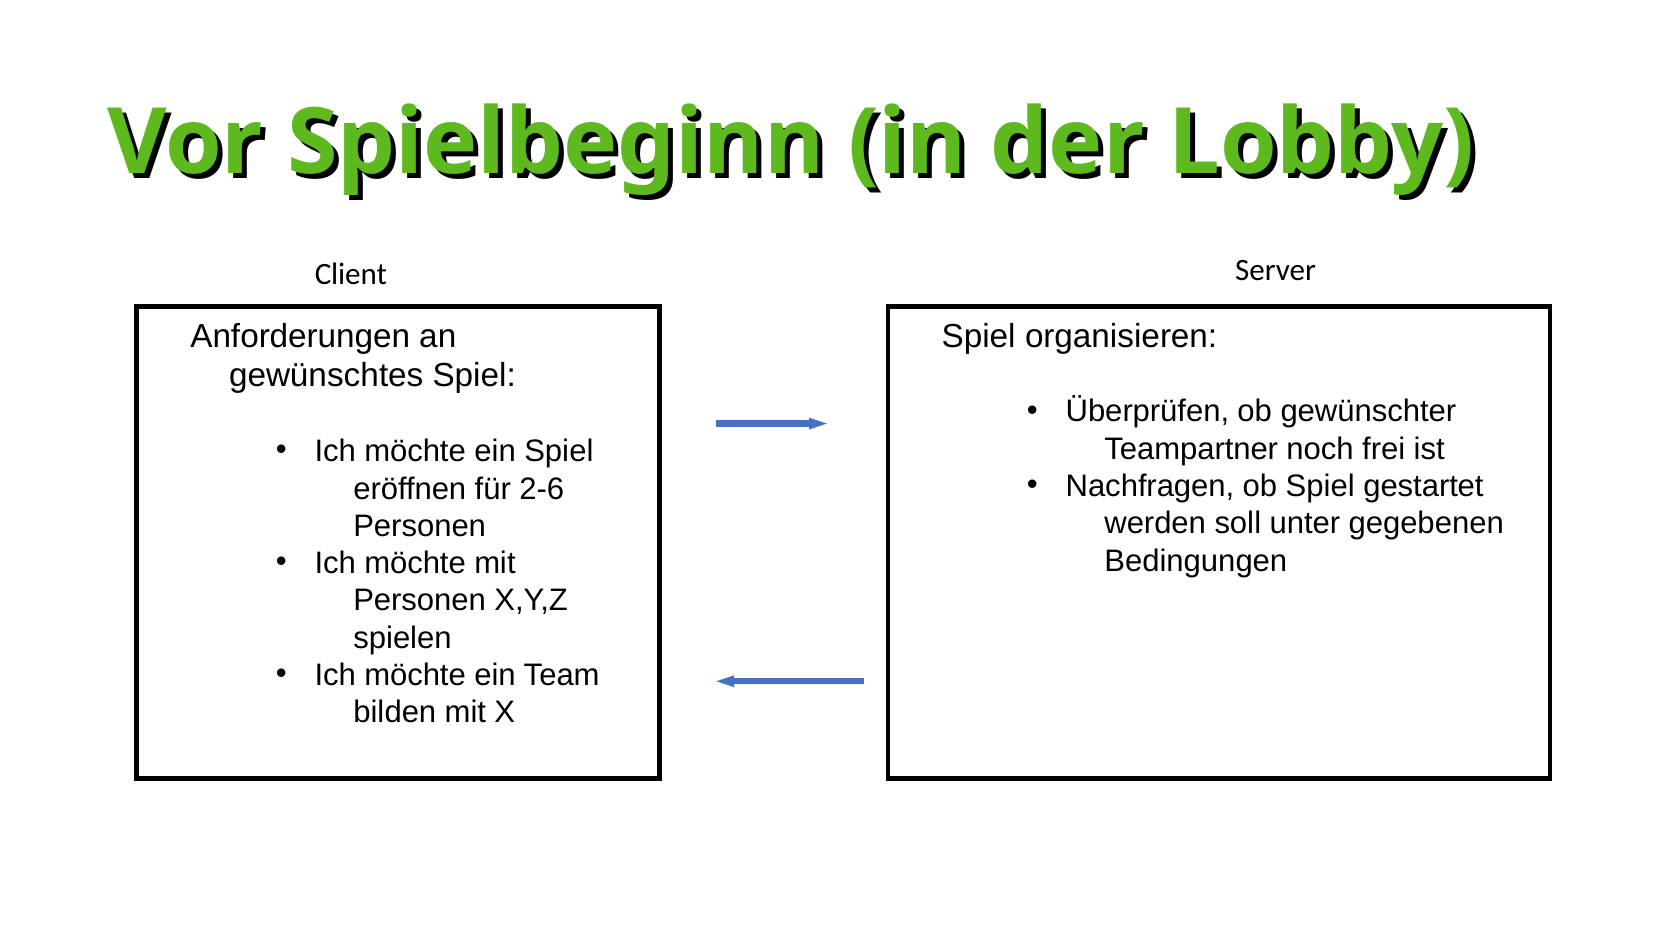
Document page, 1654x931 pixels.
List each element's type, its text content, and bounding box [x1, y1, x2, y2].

text_box Anforderungen an gewünschtes Spiel: Ich möchte ein Spiel eröffnen für 2-6 Personen Ich möchte mit Personen X,Y,Z spielen Ich möchte ein Team bilden mit X [137, 306, 659, 779]
text_box Server [1220, 242, 1333, 296]
text_box Client [299, 245, 404, 299]
text_box Spiel organisieren: Überprüfen, ob gewünschter Teampartner noch frei ist Nachfragen, ob Spiel gestartet werden soll unter gegebenen Bedingungen [888, 306, 1550, 779]
title Vor Spielbeginn (in der Lobby) [47, 59, 1536, 215]
